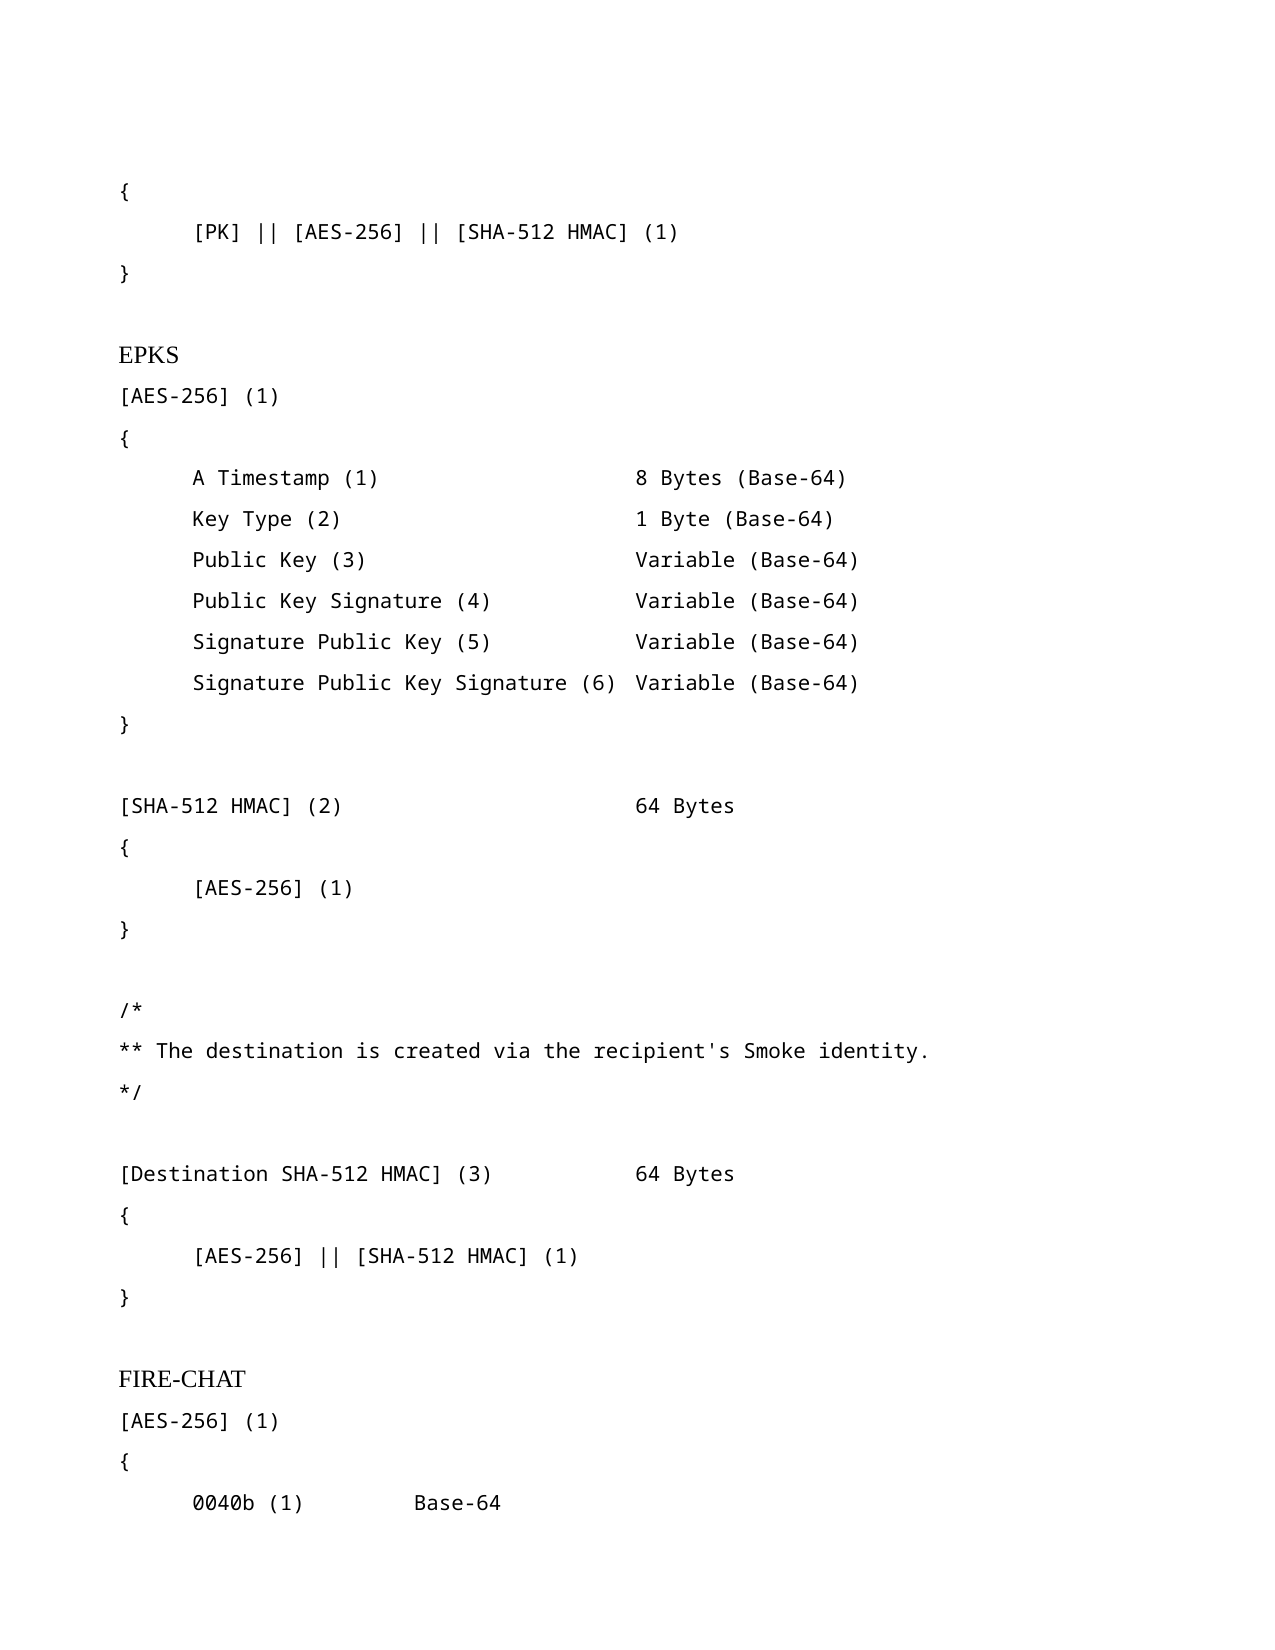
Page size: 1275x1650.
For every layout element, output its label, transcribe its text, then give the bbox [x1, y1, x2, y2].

text [AES-256] (1) [118, 382, 1157, 410]
text } [118, 258, 1157, 287]
text Signature Public Key Signature (6) Variable (Base-64) [118, 668, 1157, 697]
text [PK] || [AES-256] || [SHA-512 HMAC] (1) [118, 217, 1157, 246]
text FIRE-CHAT [118, 1364, 1157, 1393]
text [AES-256] || [SHA-512 HMAC] (1) [118, 1241, 1157, 1270]
text A Timestamp (1) 8 Bytes (Base-64) [118, 463, 1157, 492]
text */ [118, 1078, 1157, 1106]
text EPKS [118, 340, 1157, 369]
text Public Key Signature (4) Variable (Base-64) [118, 586, 1157, 615]
text { [118, 176, 1157, 205]
text { [118, 423, 1157, 451]
text { [118, 1200, 1157, 1229]
text } [118, 709, 1157, 738]
text [Destination SHA-512 HMAC] (3) 64 Bytes [118, 1159, 1157, 1188]
text [AES-256] (1) [118, 873, 1157, 901]
text } [118, 1282, 1157, 1311]
text 0040b (1) Base-64 [118, 1488, 1157, 1516]
text Public Key (3) Variable (Base-64) [118, 545, 1157, 574]
text { [118, 1447, 1157, 1475]
text Signature Public Key (5) Variable (Base-64) [118, 627, 1157, 656]
text [SHA-512 HMAC] (2) 64 Bytes [118, 791, 1157, 819]
text } [118, 914, 1157, 942]
text ** The destination is created via the recipient's Smoke identity. [118, 1037, 1157, 1065]
text [AES-256] (1) [118, 1406, 1157, 1434]
text /* [118, 996, 1157, 1024]
text { [118, 832, 1157, 860]
text Key Type (2) 1 Byte (Base-64) [118, 504, 1157, 533]
